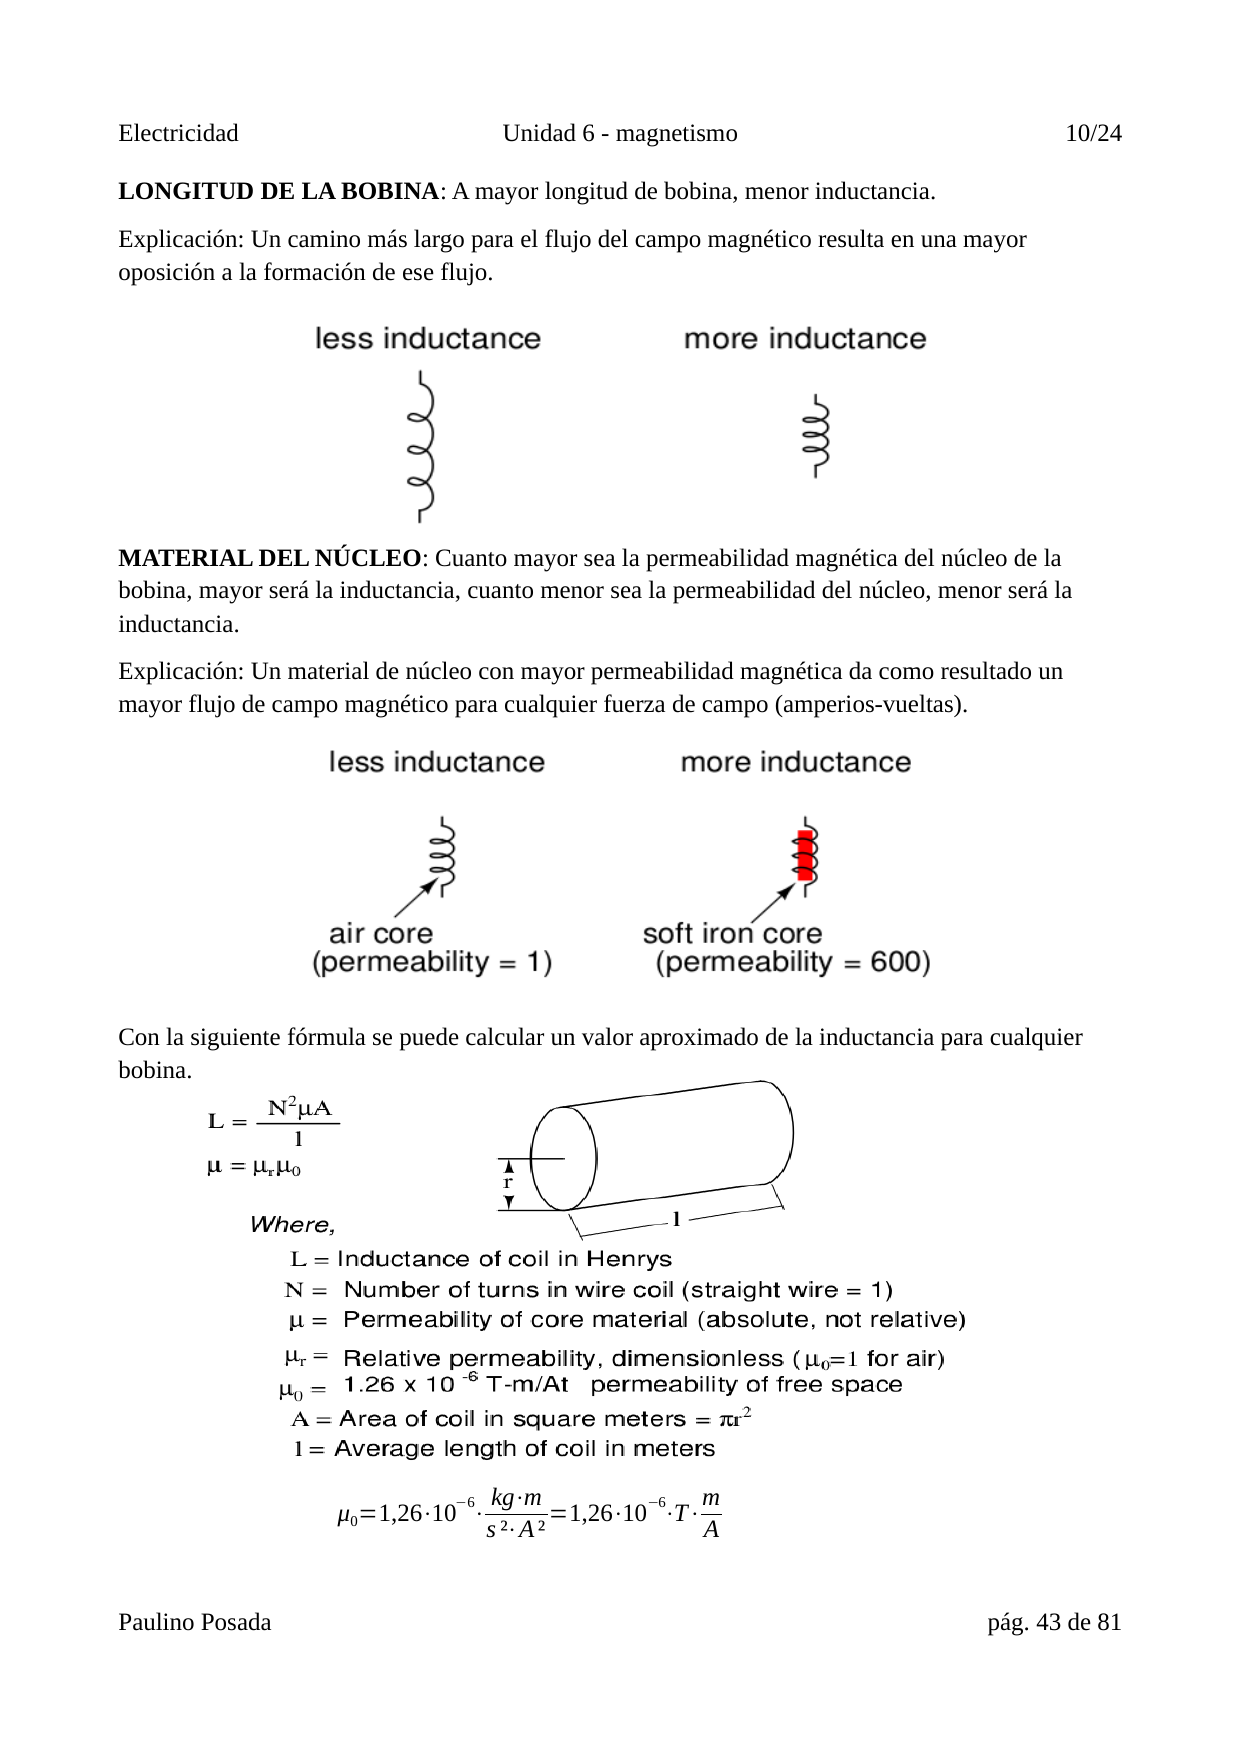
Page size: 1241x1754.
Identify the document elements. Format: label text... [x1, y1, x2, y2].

picture [301, 304, 939, 536]
picture [294, 736, 946, 987]
text MATERIAL DEL NÚCLEO: Cuanto mayor sea la permeabilidad magnética del núcleo de la bobina, mayor será la inductancia, cuanto menor sea la permeabilidad del núcleo, menor será la inductancia. [118, 543, 1122, 637]
picture [192, 1070, 970, 1469]
text LONGITUD DE LA BOBINA: A mayor longitud de bobina, menor inductancia. [118, 176, 1122, 205]
text Explicación: Un material de núcleo con mayor permeabilidad magnética da como resultado un mayor flujo de campo magnético para cualquier fuerza de campo (amperios-vueltas). [118, 656, 1122, 718]
text Con la siguiente fórmula se puede calcular un valor aproximado de la inductancia para cualquier bobina. [118, 1022, 1122, 1084]
text Explicación: Un camino más largo para el flujo del campo magnético resulta en una mayor oposición a la formación de ese flujo. [118, 224, 1122, 286]
